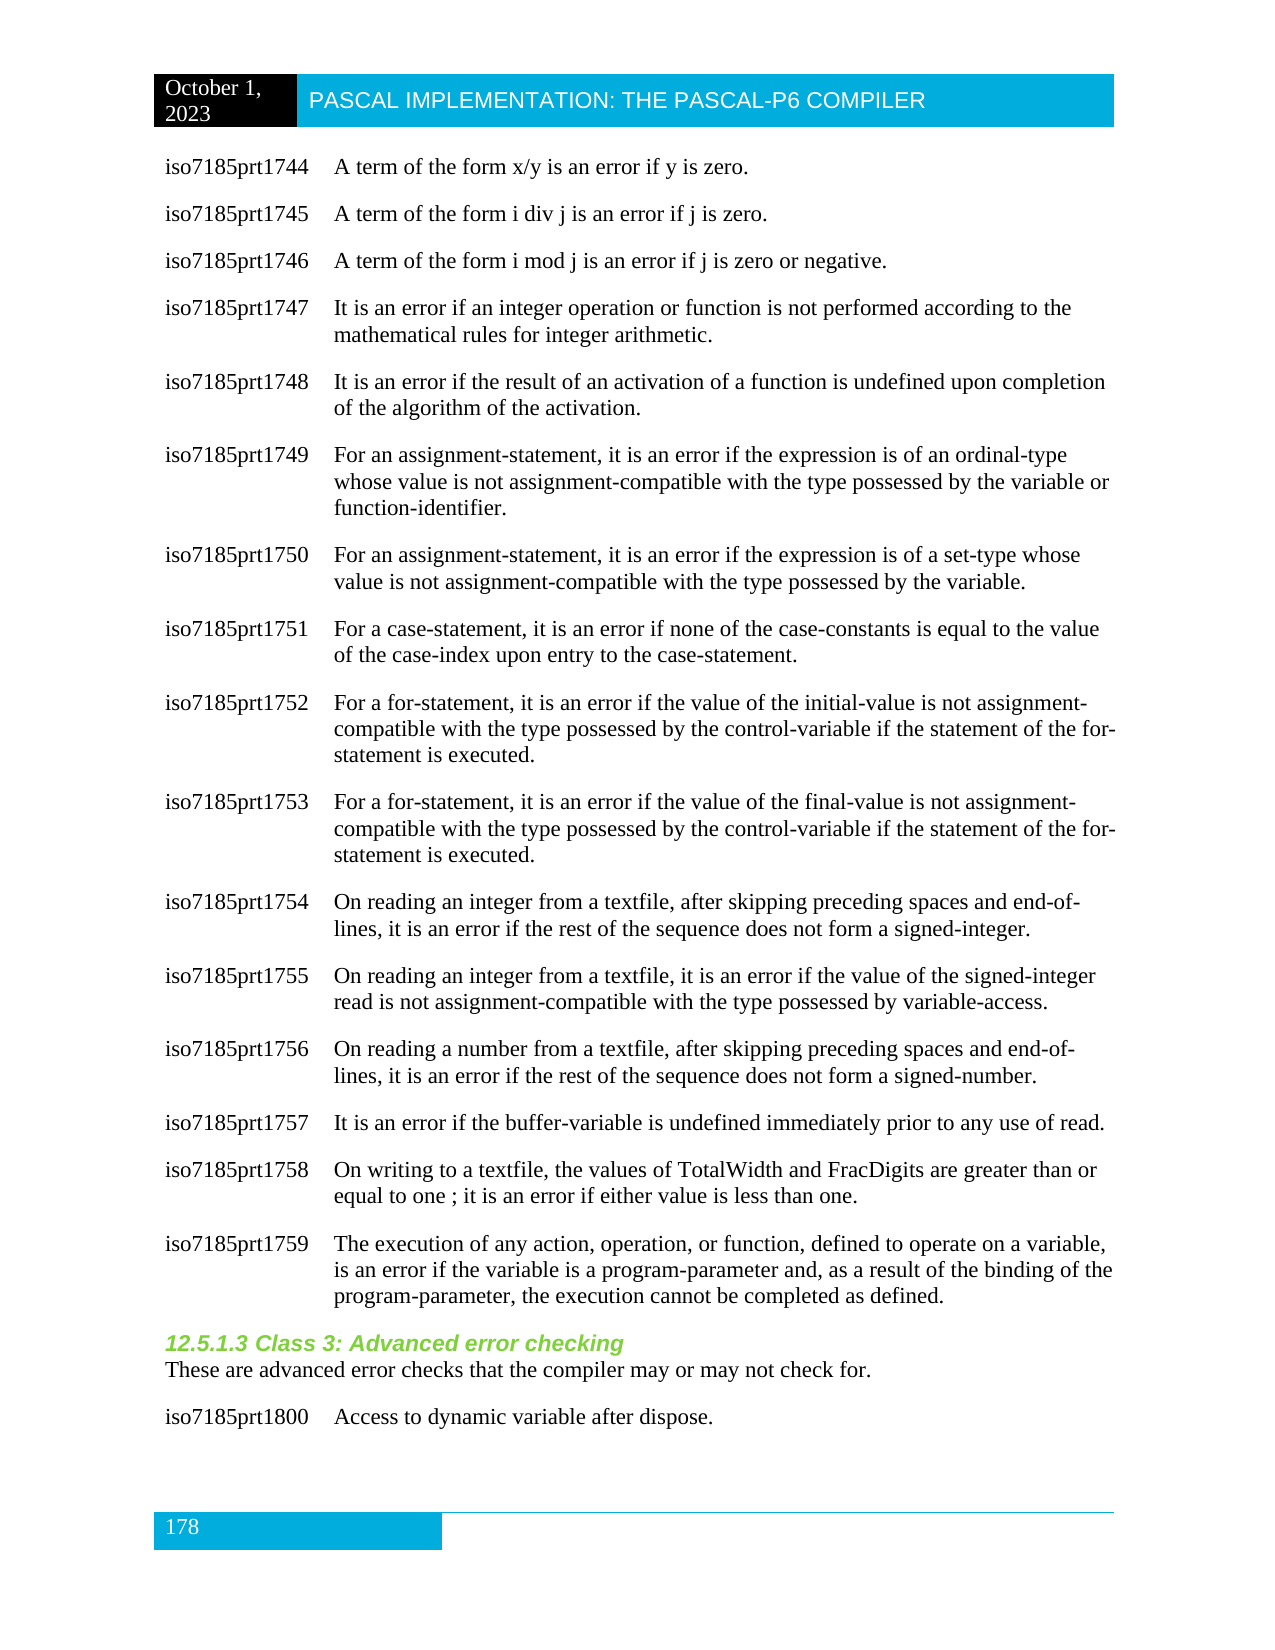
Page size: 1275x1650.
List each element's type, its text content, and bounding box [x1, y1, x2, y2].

text These are advanced error checks that the compiler may or may not check for. [165, 1356, 1125, 1382]
text iso7185prt1753 For a for-statement, it is an error if the value of the final-value is not assignment-compatible with the type possessed by the control-variable if the statement of the for-statement is executed. [165, 788, 1125, 867]
text iso7185prt1749 For an assignment-statement, it is an error if the expression is of an ordinal-type whose value is not assignment-compatible with the type possessed by the variable or function-identifier. [165, 442, 1125, 521]
text iso7185prt1745 A term of the form i div j is an error if j is zero. [165, 200, 1125, 226]
text iso7185prt1746 A term of the form i mod j is an error if j is zero or negative. [165, 247, 1125, 274]
text iso7185prt1756 On reading a number from a textfile, after skipping preceding spaces and end-of-lines, it is an error if the rest of the sequence does not form a signed-number. [165, 1035, 1125, 1088]
text iso7185prt1744 A term of the form x/y is an error if y is zero. [165, 153, 1125, 179]
text iso7185prt1752 For a for-statement, it is an error if the value of the initial-value is not assignment-compatible with the type possessed by the control-variable if the statement of the for-statement is executed. [165, 688, 1125, 768]
text iso7185prt1748 It is an error if the result of an activation of a function is undefined upon completion of the algorithm of the activation. [165, 368, 1125, 421]
text iso7185prt1747 It is an error if an integer operation or function is not performed according to the mathematical rules for integer arithmetic. [165, 294, 1125, 347]
subtitle Class 3: Advanced error checking [165, 1329, 1125, 1356]
text iso7185prt1758 On writing to a textfile, the values of TotalWidth and FracDigits are greater than or equal to one ; it is an error if either value is less than one. [165, 1156, 1125, 1209]
text iso7185prt1751 For a case-statement, it is an error if none of the case-constants is equal to the value of the case-index upon entry to the case-statement. [165, 615, 1125, 668]
text iso7185prt1754 On reading an integer from a textfile, after skipping preceding spaces and end-of-lines, it is an error if the rest of the sequence does not form a signed-integer. [165, 888, 1125, 941]
text iso7185prt1800 Access to dynamic variable after dispose. [165, 1403, 1125, 1429]
text iso7185prt1759 The execution of any action, operation, or function, defined to operate on a variable, is an error if the variable is a program-parameter and, as a result of the binding of the program-parameter, the execution cannot be completed as defined. [165, 1230, 1125, 1309]
text iso7185prt1757 It is an error if the buffer-variable is undefined immediately prior to any use of read. [165, 1109, 1125, 1135]
text iso7185prt1755 On reading an integer from a textfile, it is an error if the value of the signed-integer read is not assignment-compatible with the type possessed by variable-access. [165, 962, 1125, 1014]
text iso7185prt1750 For an assignment-statement, it is an error if the expression is of a set-type whose value is not assignment-compatible with the type possessed by the variable. [165, 541, 1125, 594]
